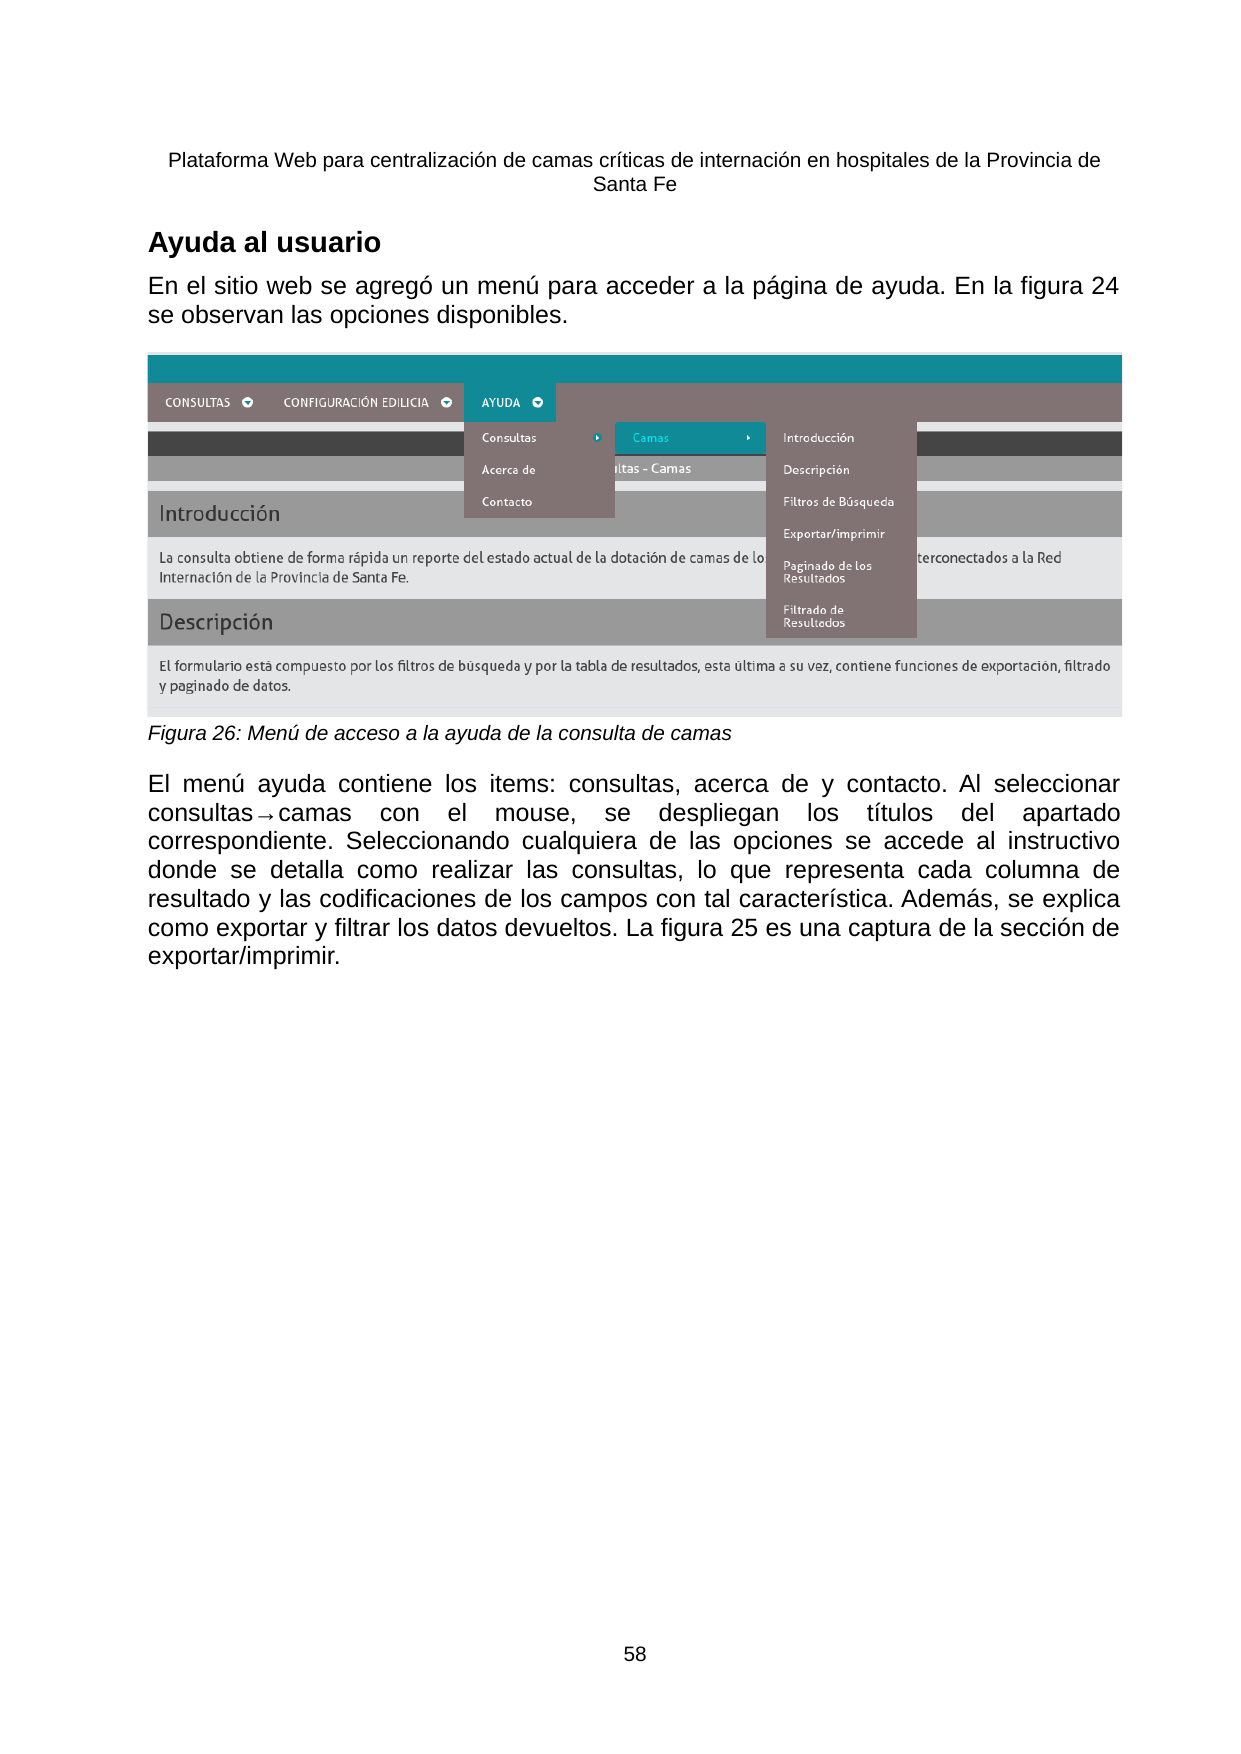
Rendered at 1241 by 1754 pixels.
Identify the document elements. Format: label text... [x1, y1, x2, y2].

text En el sitio web se agregó un menú para acceder a la página de ayuda. En la figura 24 se observan las opciones disponibles. [148, 271, 1122, 328]
picture [147, 352, 1123, 717]
text El menú ayuda contiene los items: consultas, acerca de y contacto. Al seleccionar consultas→camas con el mouse, se despliegan los títulos del apartado correspondiente. Seleccionando cualquiera de las opciones se accede al instructivo donde se detalla como realizar las consultas, lo que representa cada columna de resultado y las codificaciones de los campos con tal característica. Además, se explica como exportar y filtrar los datos devueltos. La figura 25 es una captura de la sección de exportar/imprimir. [148, 745, 1122, 970]
subtitle Ayuda al usuario [148, 225, 1122, 258]
text Figura 26: Menú de acceso a la ayuda de la consulta de camas [148, 717, 1122, 745]
text [148, 328, 1122, 352]
